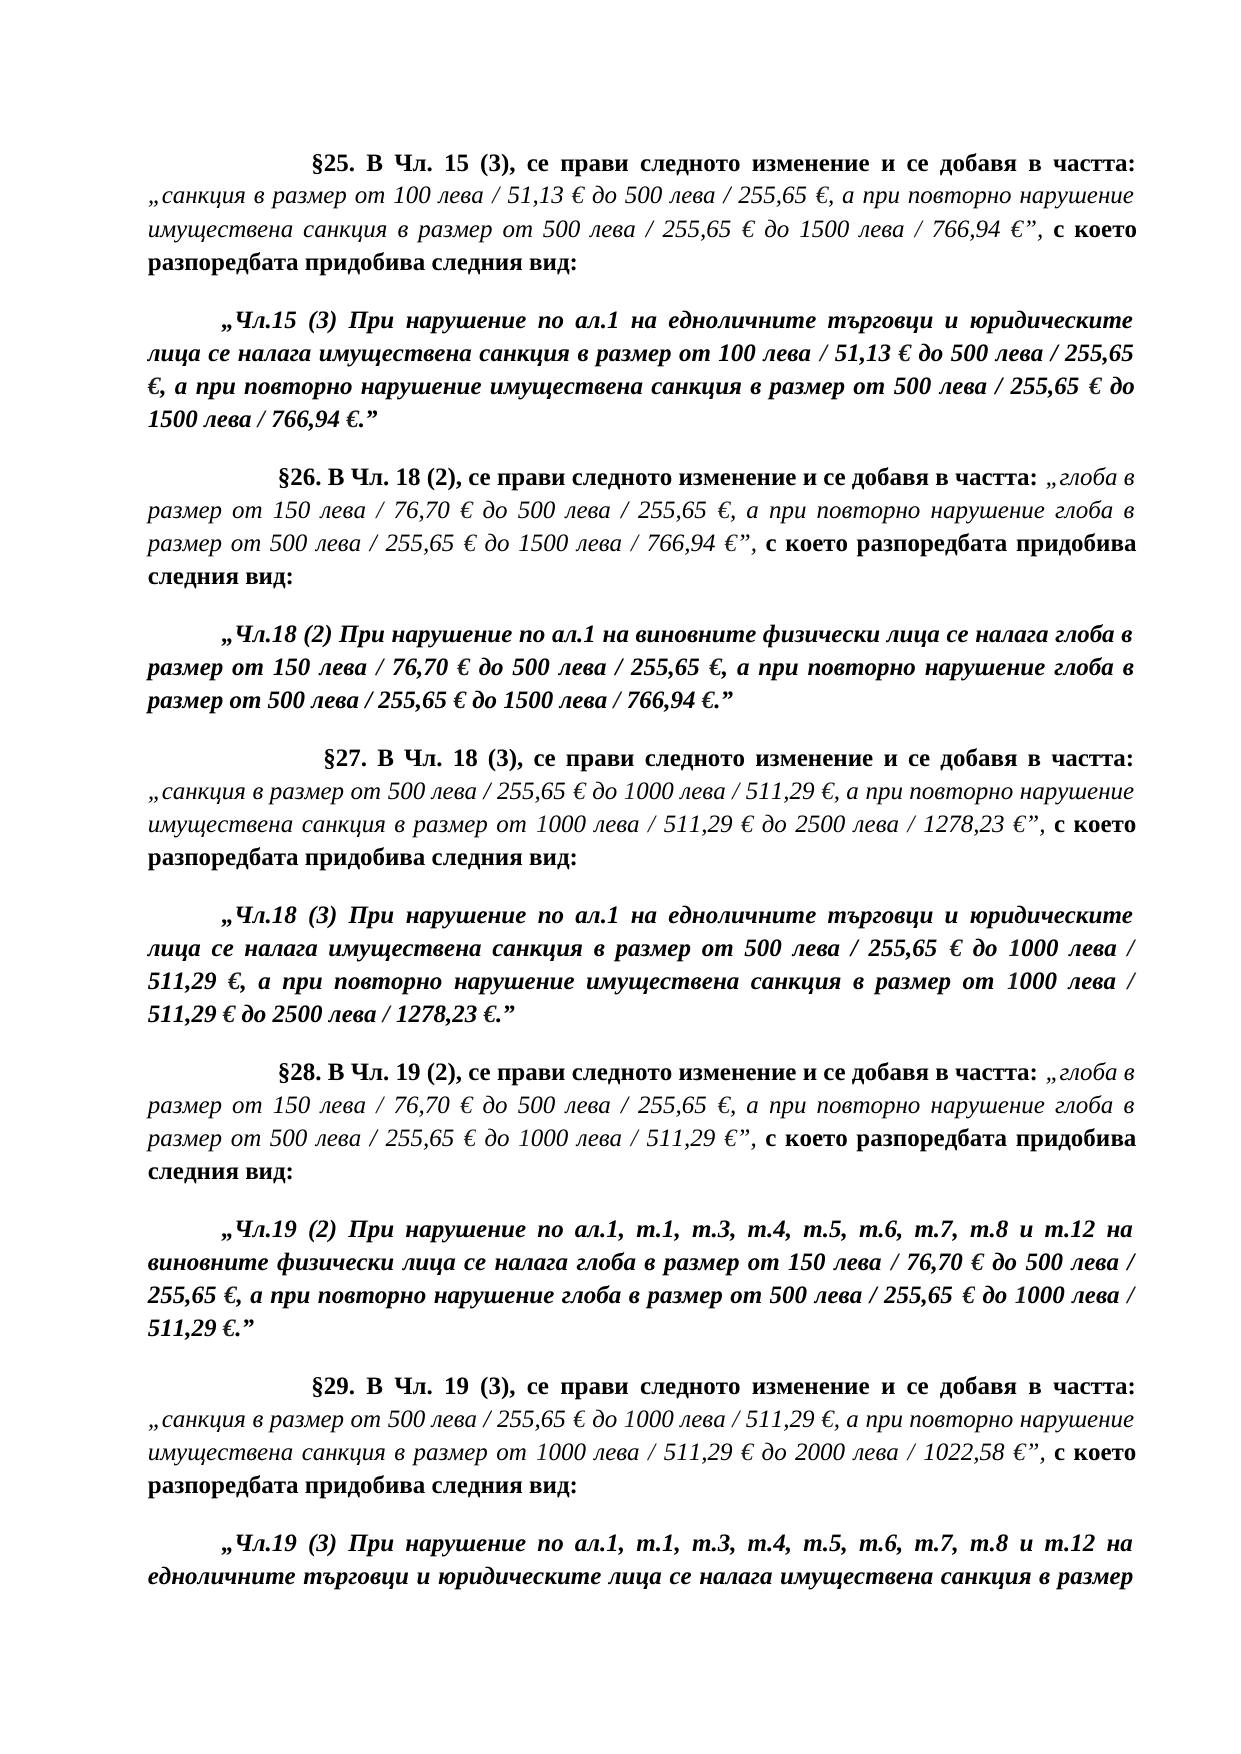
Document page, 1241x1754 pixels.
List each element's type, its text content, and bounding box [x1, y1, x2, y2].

text „Чл.15 (3) При нарушение по ал.1 на едноличните търговци и юридическите лица се налага имуществена санкция в размер от 100 лева / 51,13 € до 500 лева / 255,65 €, а при повторно нарушение имуществена санкция в размер от 500 лева / 255,65 € до 1500 лева / 766,94 €.” [148, 305, 1137, 432]
text §28. В Чл. 19 (2), се прави следното изменение и се добавя в частта: „глоба в размер от 150 лева / 76,70 € до 500 лева / 255,65 €, а при повторно нарушение глоба в размер от 500 лева / 255,65 € до 1000 лева / 511,29 €”, с което разпоредбата придобива следния вид: [148, 1057, 1137, 1185]
text „Чл.19 (3) При нарушение по ал.1, т.1, т.3, т.4, т.5, т.6, т.7, т.8 и т.12 на едноличните търговци и юридическите лица се налага имуществена санкция в размер [148, 1528, 1137, 1590]
text §29. В Чл. 19 (3), се прави следното изменение и се добавя в частта: „санкция в размер от 500 лева / 255,65 € до 1000 лева / 511,29 €, а при повторно нарушение имуществена санкция в размер от 1000 лева / 511,29 € до 2000 лева / 1022,58 €”, с което разпоредбата придобива следния вид: [148, 1371, 1137, 1499]
text §27. В Чл. 18 (3), се прави следното изменение и се добавя в частта: „санкция в размер от 500 лева / 255,65 € до 1000 лева / 511,29 €, а при повторно нарушение имуществена санкция в размер от 1000 лева / 511,29 € до 2500 лева / 1278,23 €”, с което разпоредбата придобива следния вид: [148, 743, 1137, 871]
text „Чл.18 (2) При нарушение по ал.1 на виновните физически лица се налага глоба в размер от 150 лева / 76,70 € до 500 лева / 255,65 €, а при повторно нарушение глоба в размер от 500 лева / 255,65 € до 1500 лева / 766,94 €.” [148, 619, 1137, 714]
text §25. В Чл. 15 (3), се прави следното изменение и се добавя в частта: „санкция в размер от 100 лева / 51,13 € до 500 лева / 255,65 €, а при повторно нарушение имуществена санкция в размер от 500 лева / 255,65 € до 1500 лева / 766,94 €”, с което разпоредбата придобива следния вид: [148, 148, 1137, 275]
text „Чл.18 (3) При нарушение по ал.1 на едноличните търговци и юридическите лица се налага имуществена санкция в размер от 500 лева / 255,65 € до 1000 лева / 511,29 €, а при повторно нарушение имуществена санкция в размер от 1000 лева / 511,29 € до 2500 лева / 1278,23 €.” [148, 900, 1137, 1028]
text „Чл.19 (2) При нарушение по ал.1, т.1, т.3, т.4, т.5, т.6, т.7, т.8 и т.12 на виновните физически лица се налага глоба в размер от 150 лева / 76,70 € до 500 лева / 255,65 €, а при повторно нарушение глоба в размер от 500 лева / 255,65 € до 1000 лева / 511,29 €.” [148, 1214, 1137, 1342]
text §26. В Чл. 18 (2), се прави следното изменение и се добавя в частта: „глоба в размер от 150 лева / 76,70 € до 500 лева / 255,65 €, а при повторно нарушение глоба в размер от 500 лева / 255,65 € до 1500 лева / 766,94 €”, с което разпоредбата придобива следния вид: [148, 462, 1137, 589]
